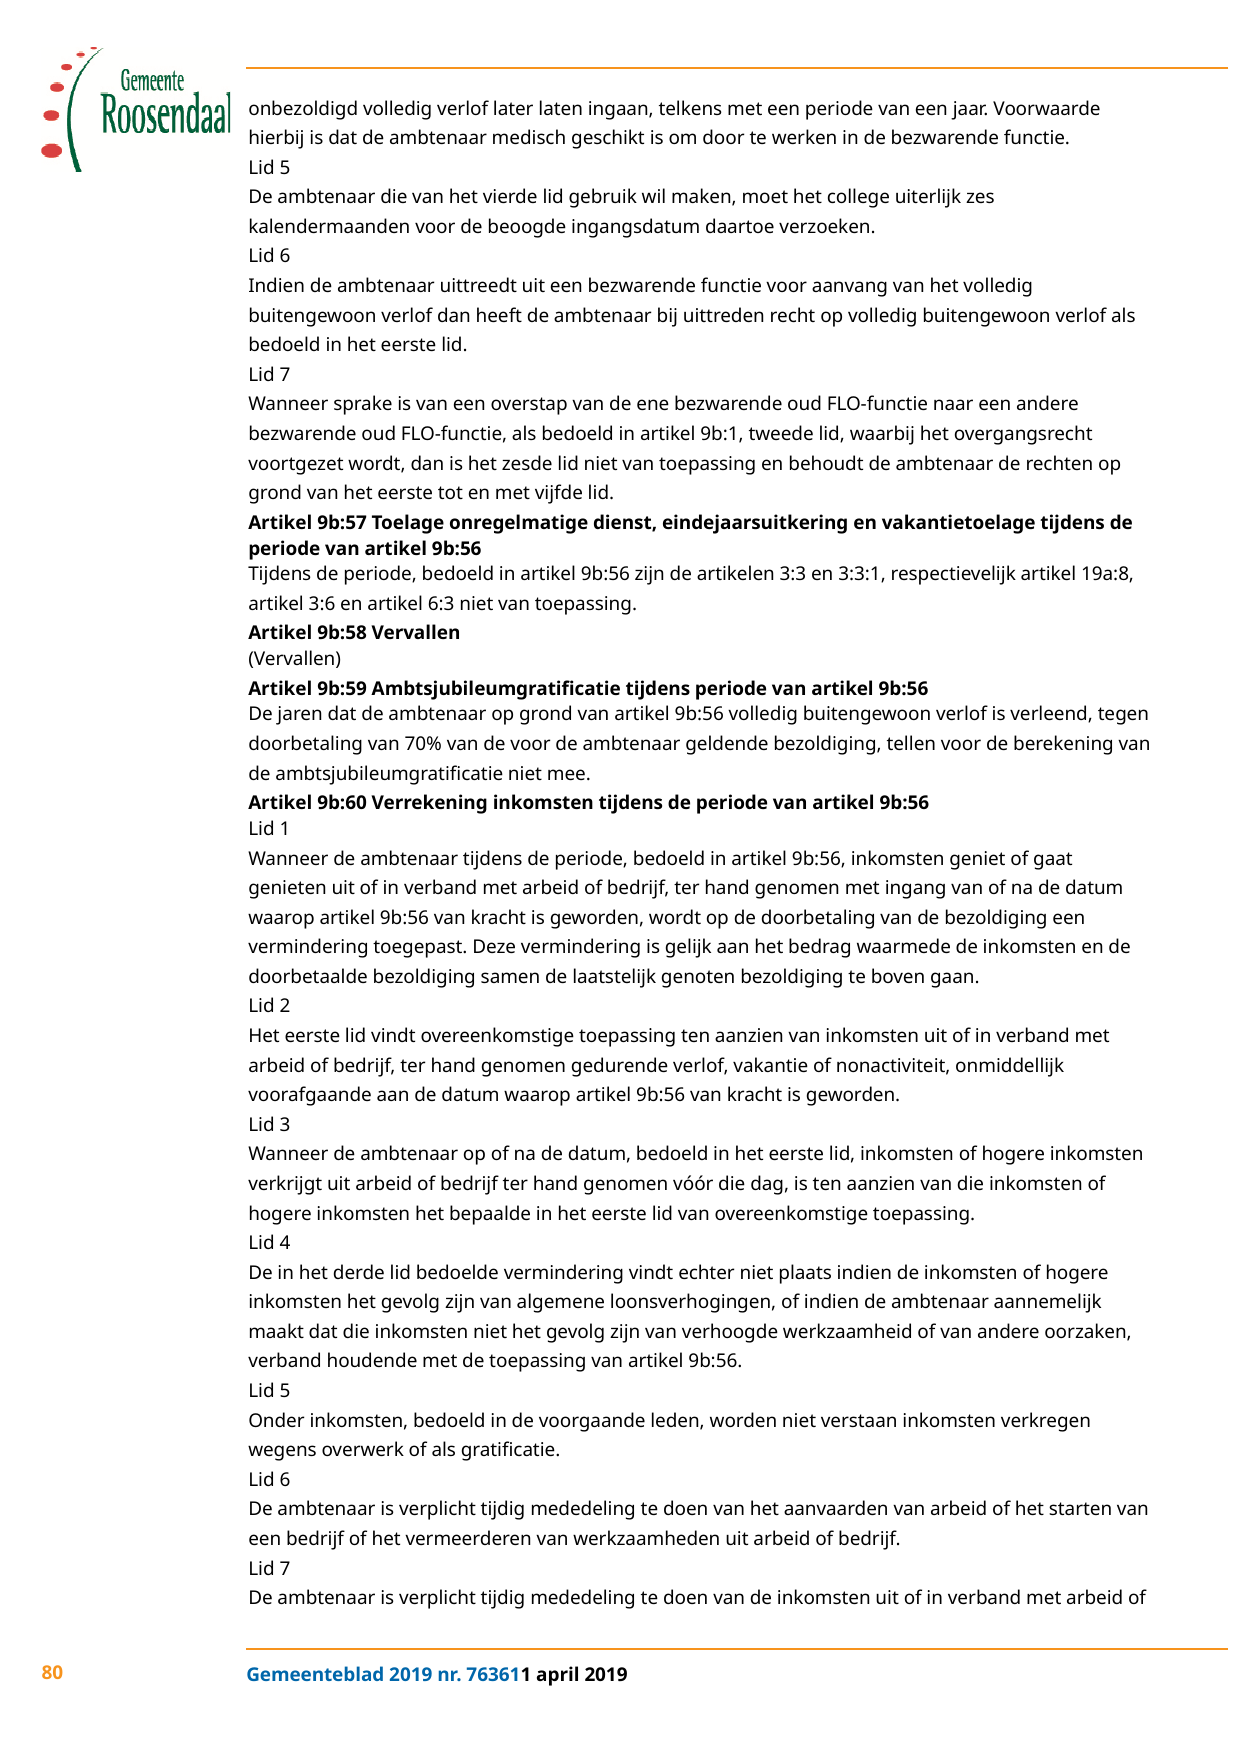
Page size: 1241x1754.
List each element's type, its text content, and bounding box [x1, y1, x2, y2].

text De in het derde lid bedoelde vermindering vindt echter niet plaats indien de inkomsten of hogere inkomsten het gevolg zijn van algemene loonsverhogingen, of indien de ambtenaar aannemelijk maakt dat die inkomsten niet het gevolg zijn van verhoogde werkzaamheid of van andere oorzaken, verband houdende met de toepassing van artikel 9b:56. [248, 1259, 1152, 1373]
text Tijdens de periode, bedoeld in artikel 9b:56 zijn de artikelen 3:3 en 3:3:1, respectievelijk artikel 19a:8, artikel 3:6 en artikel 6:3 niet van toepassing. [248, 560, 1152, 616]
text Lid 1 [248, 815, 1152, 841]
picture [41, 47, 231, 172]
text De ambtenaar die van het vierde lid gebruik wil maken, moet het college uiterlijk zes kalendermaanden voor de beoogde ingangsdatum daartoe verzoeken. [248, 183, 1152, 239]
text De ambtenaar is verplicht tijdig mededeling te doen van de inkomsten uit of in verband met arbeid of [248, 1584, 1152, 1610]
text Lid 2 [248, 993, 1152, 1018]
text Lid 5 [248, 1377, 1152, 1403]
text Lid 6 [248, 1466, 1152, 1492]
text Lid 3 [248, 1111, 1152, 1137]
text Artikel 9b:59 Ambtsjubileumgratificatie tijdens periode van artikel 9b:56 [248, 675, 1152, 701]
text Wanneer de ambtenaar op of na de datum, bedoeld in het eerste lid, inkomsten of hogere inkomsten verkrijgt uit arbeid of bedrijf ter hand genomen vóór die dag, is ten aanzien van die inkomsten of hogere inkomsten het bepaalde in het eerste lid van overeenkomstige toepassing. [248, 1141, 1152, 1225]
text Artikel 9b:57 Toelage onregelmatige dienst, eindejaarsuitkering en vakantietoelage tijdens de periode van artikel 9b:56 [248, 509, 1152, 560]
text (Vervallen) [248, 645, 1152, 671]
text Lid 4 [248, 1229, 1152, 1255]
text Artikel 9b:58 Vervallen [248, 619, 1152, 645]
text Lid 6 [248, 243, 1152, 268]
text Het eerste lid vindt overeenkomstige toepassing ten aanzien van inkomsten uit of in verband met arbeid of bedrijf, ter hand genomen gedurende verlof, vakantie of nonactiviteit, onmiddellijk voorafgaande aan de datum waarop artikel 9b:56 van kracht is geworden. [248, 1022, 1152, 1107]
text onbezoldigd volledig verlof later laten ingaan, telkens met een periode van een jaar. Voorwaarde hierbij is dat de ambtenaar medisch geschikt is om door te werken in de bezwarende functie. [248, 95, 1152, 150]
text Lid 7 [248, 361, 1152, 387]
text De ambtenaar is verplicht tijdig mededeling te doen van het aanvaarden van arbeid of het starten van een bedrijf of het vermeerderen van werkzaamheden uit arbeid of bedrijf. [248, 1496, 1152, 1551]
text Lid 5 [248, 154, 1152, 180]
text Indien de ambtenaar uittreedt uit een bezwarende functie voor aanvang van het volledig buitengewoon verlof dan heeft de ambtenaar bij uittreden recht op volledig buitengewoon verlof als bedoeld in het eerste lid. [248, 272, 1152, 357]
text Lid 7 [248, 1555, 1152, 1580]
text Artikel 9b:60 Verrekening inkomsten tijdens de periode van artikel 9b:56 [248, 789, 1152, 815]
text Wanneer de ambtenaar tijdens de periode, bedoeld in artikel 9b:56, inkomsten geniet of gaat genieten uit of in verband met arbeid of bedrijf, ter hand genomen met ingang van of na de datum waarop artikel 9b:56 van kracht is geworden, wordt op de doorbetaling van de bezoldiging een vermindering toegepast. Deze vermindering is gelijk aan het bedrag waarmede de inkomsten en de doorbetaalde bezoldiging samen de laatstelijk genoten bezoldiging te boven gaan. [248, 845, 1152, 989]
text De jaren dat de ambtenaar op grond van artikel 9b:56 volledig buitengewoon verlof is verleend, tegen doorbetaling van 70% van de voor de ambtenaar geldende bezoldiging, tellen voor de berekening van de ambtsjubileumgratificatie niet mee. [248, 701, 1152, 786]
text Wanneer sprake is van een overstap van de ene bezwarende oud FLO-functie naar een andere bezwarende oud FLO-functie, als bedoeld in artikel 9b:1, tweede lid, waarbij het overgangsrecht voortgezet wordt, dan is het zesde lid niet van toepassing en behoudt de ambtenaar de rechten op grond van het eerste tot en met vijfde lid. [248, 391, 1152, 505]
text Onder inkomsten, bedoeld in de voorgaande leden, worden niet verstaan inkomsten verkregen wegens overwerk of als gratificatie. [248, 1407, 1152, 1462]
